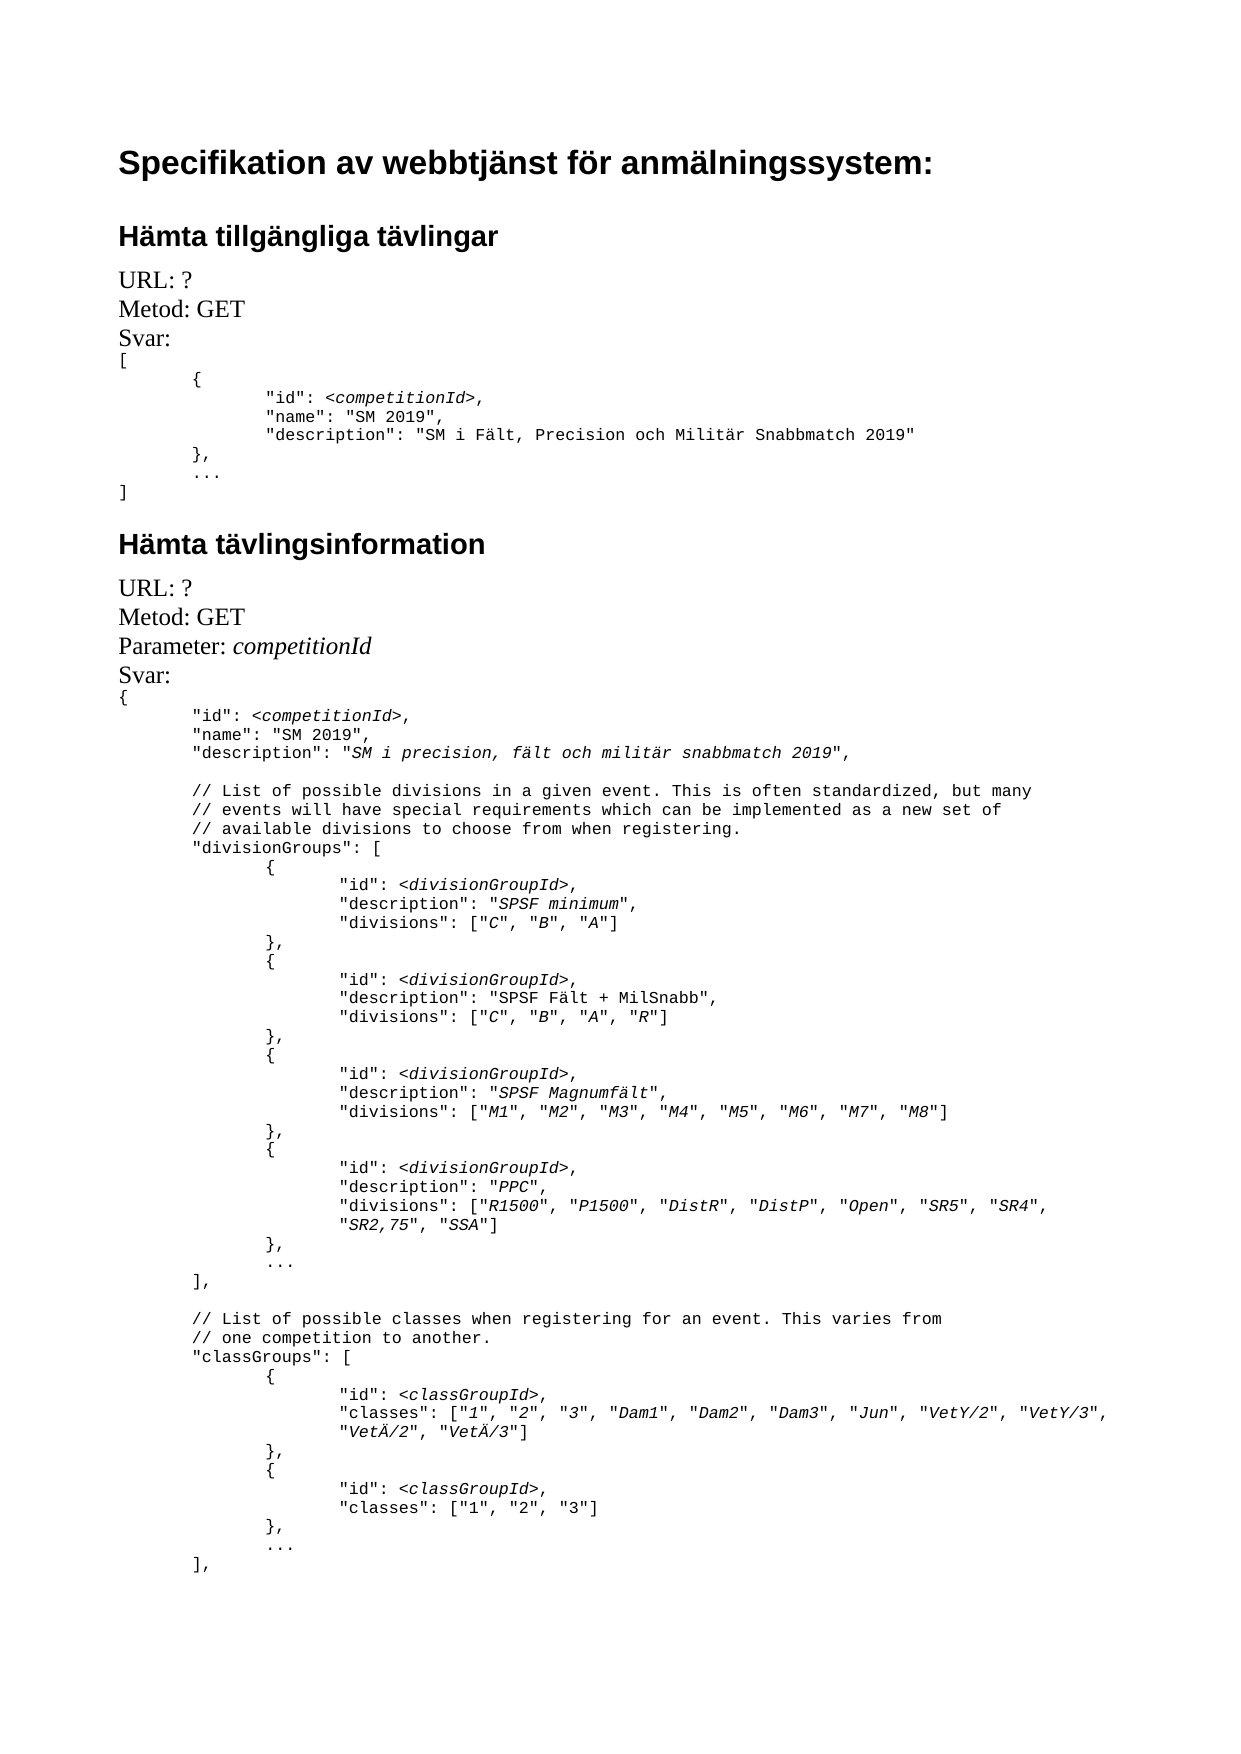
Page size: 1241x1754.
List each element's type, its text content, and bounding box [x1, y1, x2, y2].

text ] [118, 483, 1122, 502]
text ... [265, 1537, 1122, 1556]
text "description": "SM i Fält, Precision och Militär Snabbmatch 2019" [265, 427, 1122, 446]
text "description": "SPSF Fält + MilSnabb", [339, 990, 1122, 1009]
text "description": "PPC", [339, 1179, 1122, 1197]
text "classes": ["1", "2", "3"] [339, 1499, 1122, 1518]
text Svar: [118, 660, 1122, 688]
text "id": <competitionId>, [192, 707, 1122, 726]
text }, [265, 1122, 1122, 1141]
text }, [265, 1235, 1122, 1254]
text "name": "SM 2019", [192, 726, 1122, 745]
text ], [192, 1556, 1122, 1574]
text Metod: GET [118, 294, 1122, 323]
text { [265, 1461, 1122, 1480]
text // List of possible classes when registering for an event. This varies from // one competition to another. [192, 1311, 1122, 1348]
text "divisions": ["R1500", "P1500", "DistR", "DistP", "Open", "SR5", "SR4", "SR2,75", "SSA"] [339, 1197, 1122, 1235]
text Parameter: competitionId [118, 631, 1122, 660]
text "description": "SPSF minimum", [339, 896, 1122, 915]
subtitle Hämta tillgängliga tävlingar [118, 219, 1122, 253]
text "id": <classGroupId>, [339, 1386, 1122, 1405]
text ... [265, 1254, 1122, 1273]
text "id": <divisionGroupId>, [339, 1066, 1122, 1084]
text "id": <competitionId>, [265, 389, 1122, 408]
text { [265, 1367, 1122, 1386]
text Metod: GET [118, 602, 1122, 631]
text ], [192, 1273, 1122, 1292]
text "id": <divisionGroupId>, [339, 877, 1122, 896]
text }, [265, 933, 1122, 952]
text { [265, 1141, 1122, 1160]
text "id": <divisionGroupId>, [339, 1160, 1122, 1179]
subtitle Specifikation av webbtjänst för anmälningssystem: [118, 143, 1122, 182]
text { [265, 952, 1122, 971]
text "divisions": ["M1", "M2", "M3", "M4", "M5", "M6", "M7", "M8"] [339, 1103, 1122, 1122]
text "id": <classGroupId>, [339, 1480, 1122, 1499]
subtitle Hämta tävlingsinformation [118, 527, 1122, 561]
text "description": "SM i precision, fält och militär snabbmatch 2019", [192, 745, 1122, 764]
text "classGroups": [ [192, 1348, 1122, 1367]
text { [118, 688, 1122, 707]
text "description": "SPSF Magnumfält", [339, 1084, 1122, 1103]
text "divisions": ["C", "B", "A"] [339, 915, 1122, 933]
text }, [265, 1028, 1122, 1047]
text URL: ? [118, 573, 1122, 602]
text { [192, 370, 1122, 389]
text { [265, 858, 1122, 877]
text Svar: [118, 323, 1122, 352]
text }, [192, 446, 1122, 465]
text "divisionGroups": [ [192, 839, 1122, 858]
text { [265, 1047, 1122, 1066]
text "id": <divisionGroupId>, [339, 971, 1122, 990]
text }, [265, 1443, 1122, 1461]
text ... [192, 465, 1122, 483]
text [ [118, 352, 1122, 370]
text }, [265, 1518, 1122, 1537]
text URL: ? [118, 265, 1122, 294]
text "classes": ["1", "2", "3", "Dam1", "Dam2", "Dam3", "Jun", "VetY/2", "VetY/3", "VetÄ/2", "VetÄ/3"] [339, 1405, 1122, 1443]
text "divisions": ["C", "B", "A", "R"] [339, 1009, 1122, 1028]
text // List of possible divisions in a given event. This is often standardized, but many // events will have special requirements which can be implemented as a new set of // available divisions to choose from when registering. [192, 783, 1122, 839]
text "name": "SM 2019", [265, 408, 1122, 427]
